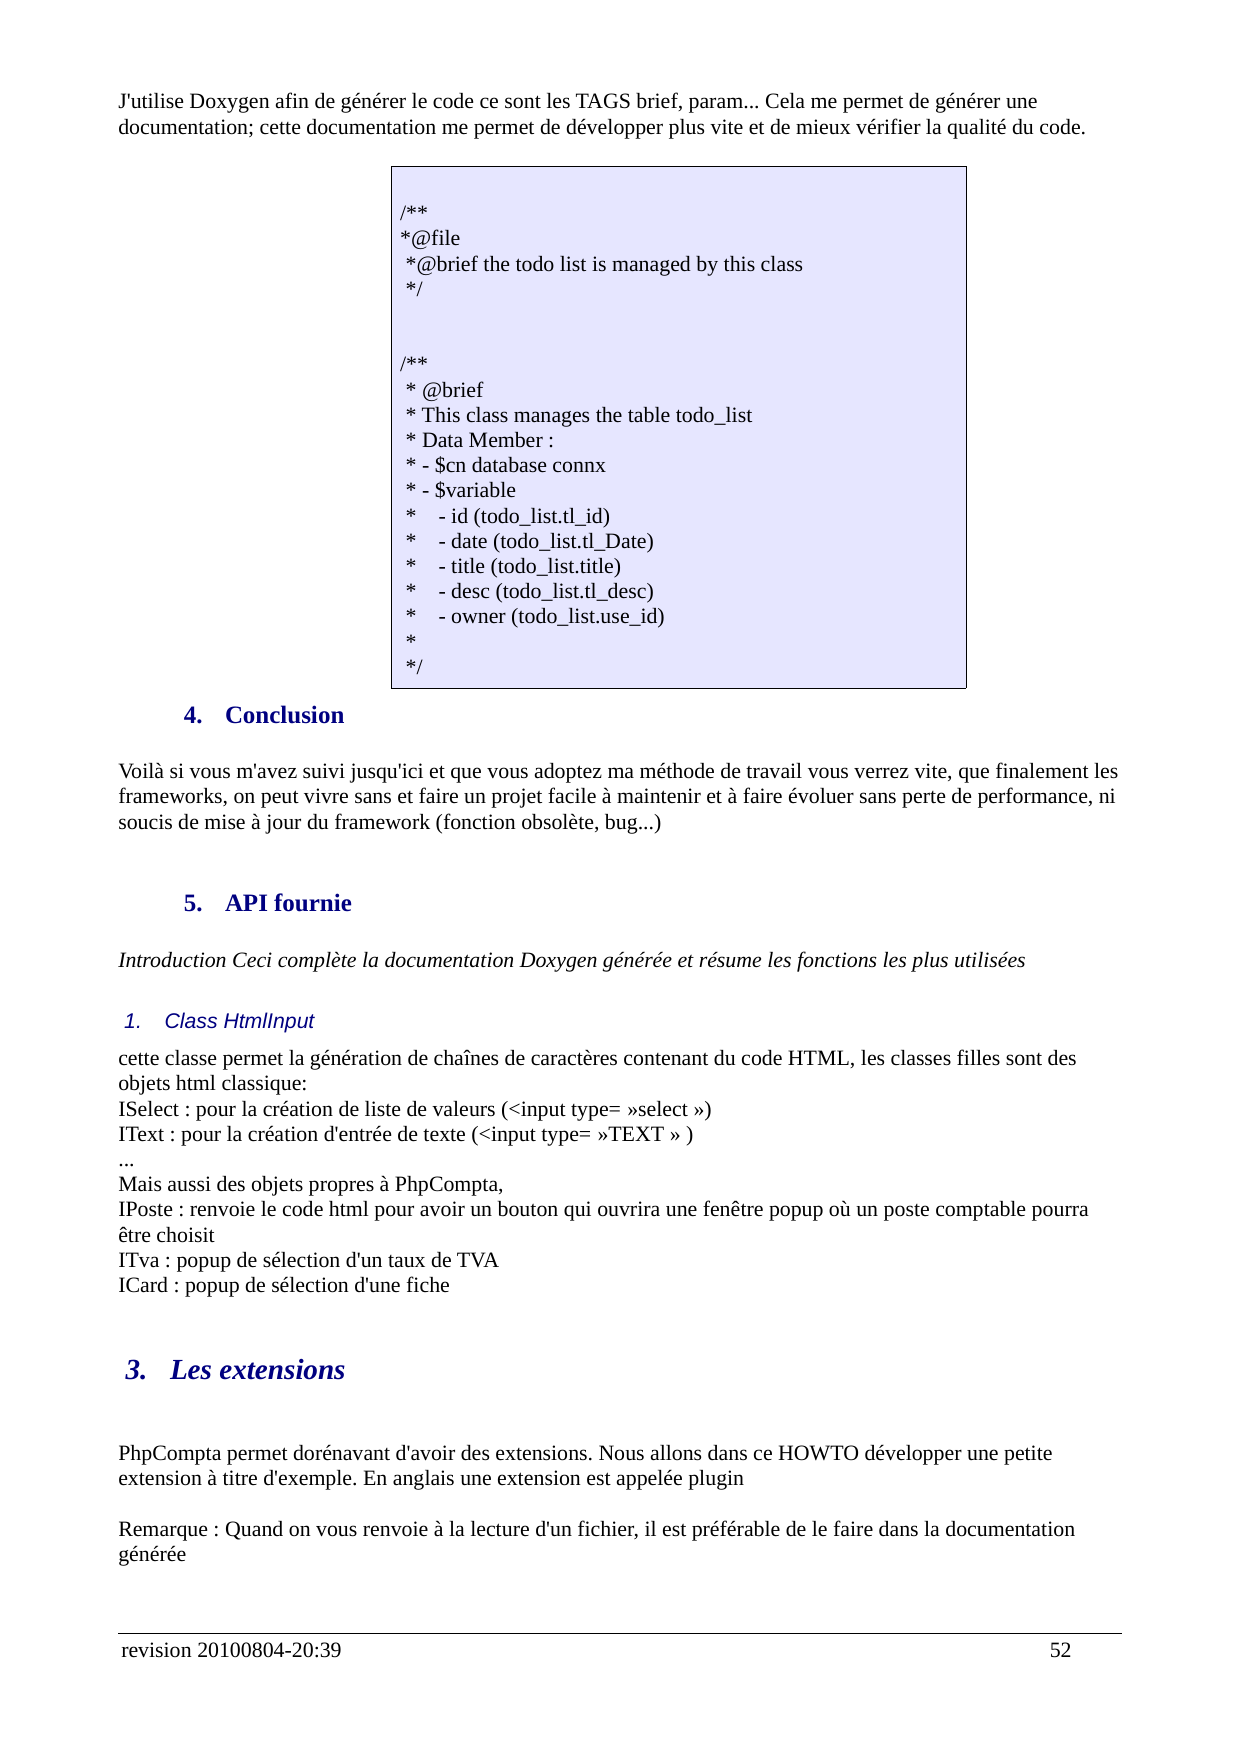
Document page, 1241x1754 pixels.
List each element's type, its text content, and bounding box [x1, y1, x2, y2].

text ITva : popup de sélection d'un taux de TVA [118, 1247, 1122, 1272]
text ... [118, 1146, 1122, 1171]
text cette classe permet la génération de chaînes de caractères contenant du code HTML, les classes filles sont des objets html classique: [118, 1045, 1122, 1096]
text /** [400, 175, 957, 225]
text ICard : popup de sélection d'une fiche [118, 1272, 1122, 1297]
text *@file *@brief the todo list is managed by this class */ /** [400, 225, 957, 377]
text Introduction Ceci complète la documentation Doxygen générée et résume les fonctions les plus utilisées [118, 947, 1122, 972]
text IText : pour la création d'entrée de texte (<input type= »TEXT » ) [118, 1121, 1122, 1146]
text * @brief * This class manages the table todo_list * Data Member : * - $cn database connx * - $variable * - id (todo_list.tl_id) * - date (todo_list.tl_Date) * - title (todo_list.title) * - desc (todo_list.tl_desc) * - owner (todo_list.use_id) * */ [400, 377, 957, 679]
subtitle Les extensions [118, 1352, 1122, 1386]
text Mais aussi des objets propres à PhpCompta, [118, 1171, 1122, 1196]
text ISelect : pour la création de liste de valeurs (<input type= »select ») [118, 1096, 1122, 1121]
text IPoste : renvoie le code html pour avoir un bouton qui ouvrira une fenêtre popup où un poste comptable pourra être choisit [118, 1196, 1122, 1247]
subtitle Conclusion [177, 168, 1122, 729]
subtitle Class HtmlInput [118, 1009, 1122, 1033]
text Voilà si vous m'avez suivi jusqu'ici et que vous adoptez ma méthode de travail vous verrez vite, que finalement les frameworks, on peut vivre sans et faire un projet facile à maintenir et à faire évoluer sans perte de performance, ni soucis de mise à jour du framework (fonction obsolète, bug...) [118, 758, 1122, 834]
subtitle API fournie [177, 888, 1122, 917]
text PhpCompta permet dorénavant d'avoir des extensions. Nous allons dans ce HOWTO développer une petite extension à titre d'exemple. En anglais une extension est appelée plugin Remarque : Quand on vous renvoie à la lecture d'un fichier, il est préférable de le faire dans la documentation générée [118, 1415, 1122, 1566]
text J'utilise Doxygen afin de générer le code ce sont les TAGS brief, param... Cela me permet de générer une documentation; cette documentation me permet de développer plus vite et de mieux vérifier la qualité du code. [118, 88, 1122, 139]
